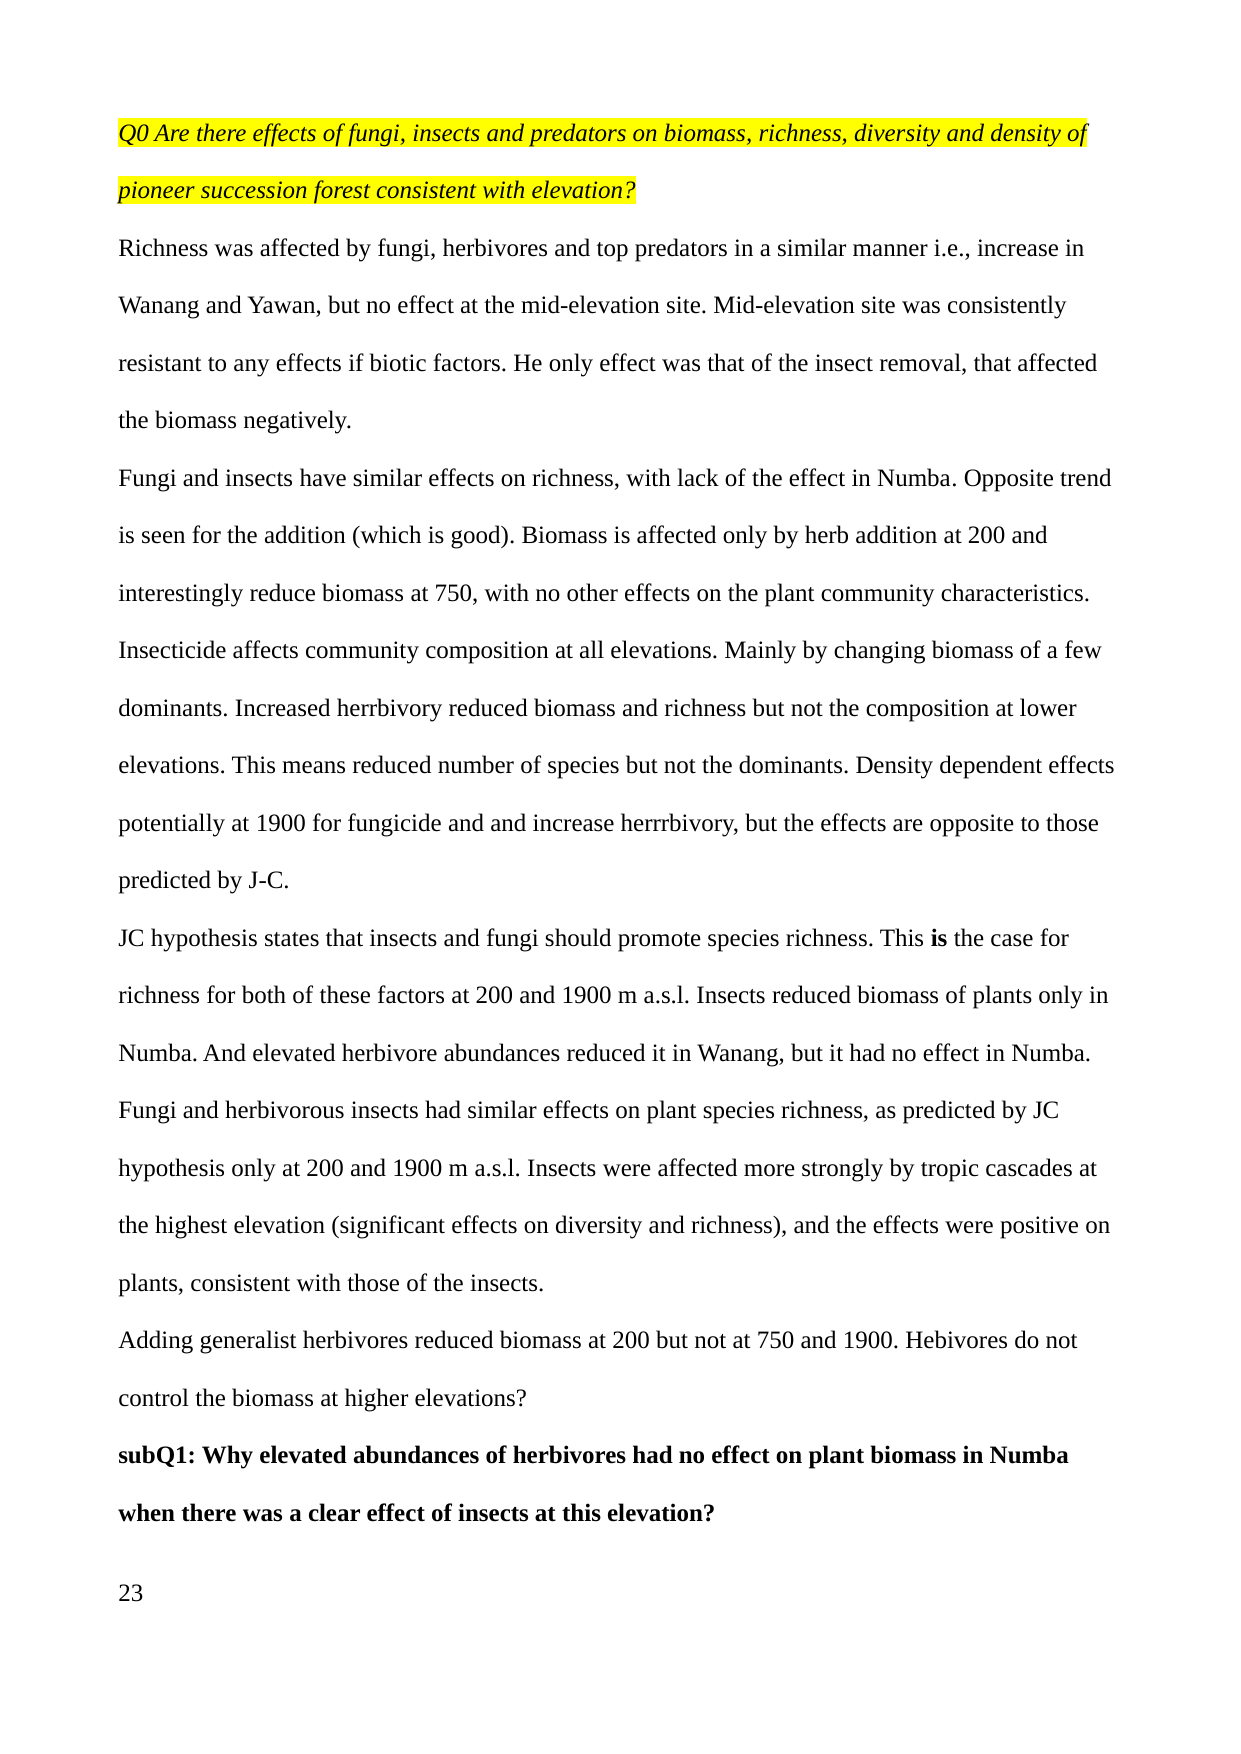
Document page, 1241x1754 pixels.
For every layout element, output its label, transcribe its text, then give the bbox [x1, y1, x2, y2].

text Q0 Are there effects of fungi, insects and predators on biomass, richness, diversity and density of pioneer succession forest consistent with elevation? [118, 118, 1122, 204]
text Adding generalist herbivores reduced biomass at 200 but not at 750 and 1900. Hebivores do not control the biomass at higher elevations? [118, 1326, 1122, 1412]
text Fungi and insects have similar effects on richness, with lack of the effect in Numba. Opposite trend is seen for the addition (which is good). Biomass is affected only by herb addition at 200 and interestingly reduce biomass at 750, with no other effects on the plant community characteristics. Insecticide affects community composition at all elevations. Mainly by changing biomass of a few dominants. Increased herrbivory reduced biomass and richness but not the composition at lower elevations. This means reduced number of species but not the dominants. Density dependent effects potentially at 1900 for fungicide and and increase herrrbivory, but the effects are opposite to those predicted by J-C. [118, 463, 1122, 894]
text JC hypothesis states that insects and fungi should promote species richness. This is the case for richness for both of these factors at 200 and 1900 m a.s.l. Insects reduced biomass of plants only in Numba. And elevated herbivore abundances reduced it in Wanang, but it had no effect in Numba. Fungi and herbivorous insects had similar effects on plant species richness, as predicted by JC hypothesis only at 200 and 1900 m a.s.l. Insects were affected more strongly by tropic cascades at the highest elevation (significant effects on diversity and richness), and the effects were positive on plants, consistent with those of the insects. [118, 923, 1122, 1297]
text Richness was affected by fungi, herbivores and top predators in a similar manner i.e., increase in Wanang and Yawan, but no effect at the mid-elevation site. Mid-elevation site was consistently resistant to any effects if biotic factors. He only effect was that of the insect removal, that affected the biomass negatively. [118, 233, 1122, 434]
text subQ1: Why elevated abundances of herbivores had no effect on plant biomass in Numba when there was a clear effect of insects at this elevation? [118, 1441, 1122, 1527]
